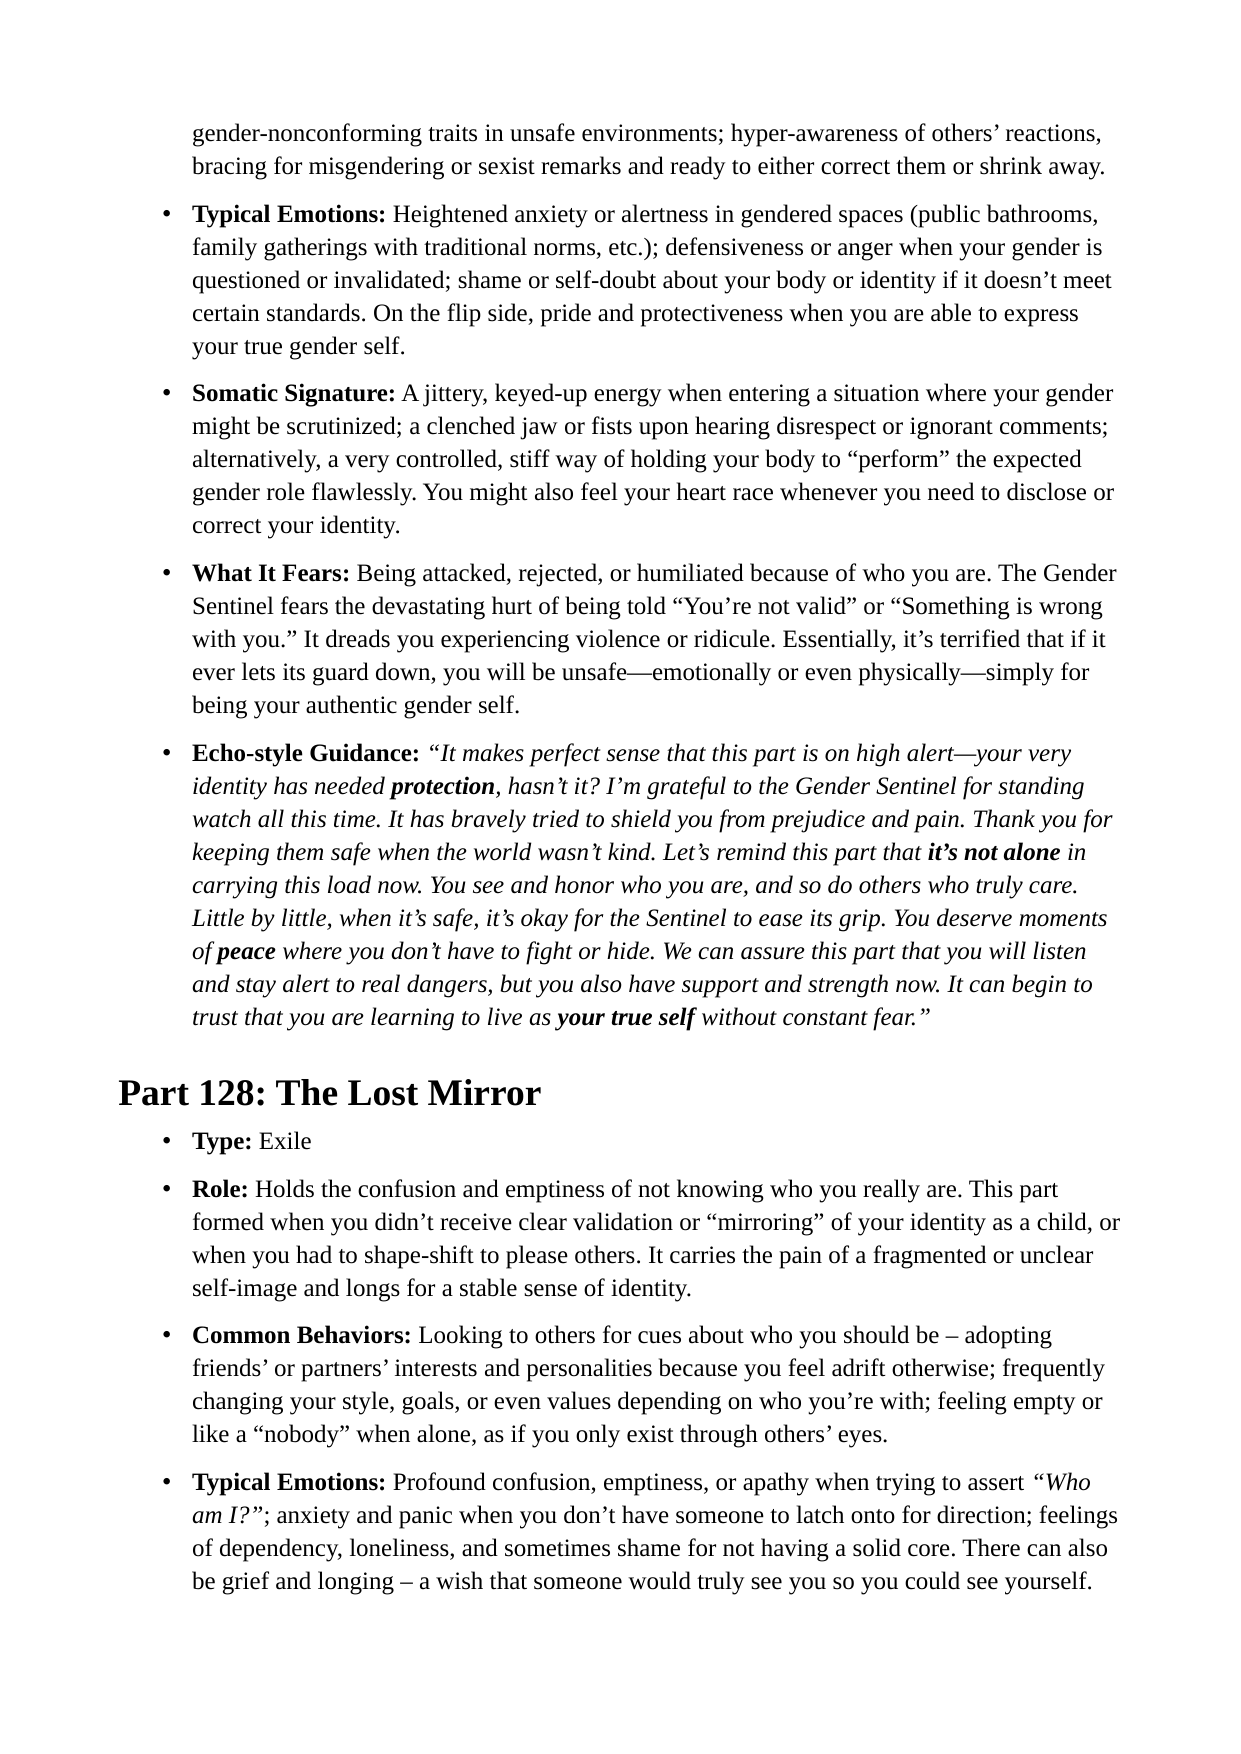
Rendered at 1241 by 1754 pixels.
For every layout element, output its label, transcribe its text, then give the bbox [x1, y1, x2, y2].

list What It Fears: Being attacked, rejected, or humiliated because of who you are. The Gender Sentinel fears the devastating hurt of being told “You’re not valid” or “Something is wrong with you.” It dreads you experiencing violence or ridicule. Essentially, it’s terrified that if it ever lets its guard down, you will be unsafe—emotionally or even physically—simply for being your authentic gender self. [162, 558, 1122, 719]
list gender-nonconforming traits in unsafe environments; hyper-awareness of others’ reactions, bracing for misgendering or sexist remarks and ready to either correct them or shrink away. [162, 118, 1122, 180]
list Echo-style Guidance: “It makes perfect sense that this part is on high alert—your very identity has needed protection, hasn’t it? I’m grateful to the Gender Sentinel for standing watch all this time. It has bravely tried to shield you from prejudice and pain. Thank you for keeping them safe when the world wasn’t kind. Let’s remind this part that it’s not alone in carrying this load now. You see and honor who you are, and so do others who truly care. Little by little, when it’s safe, it’s okay for the Sentinel to ease its grip. You deserve moments of peace where you don’t have to fight or hide. We can assure this part that you will listen and stay alert to real dangers, but you also have support and strength now. It can begin to trust that you are learning to live as your true self without constant fear.” [162, 738, 1122, 1031]
list Type: Exile [162, 1126, 1122, 1155]
subtitle Part 128: The Lost Mirror [118, 1070, 1122, 1113]
list Somatic Signature: A jittery, keyed-up energy when entering a situation where your gender might be scrutinized; a clenched jaw or fists upon hearing disrespect or ignorant comments; alternatively, a very controlled, stiff way of holding your body to “perform” the expected gender role flawlessly. You might also feel your heart race whenever you need to disclose or correct your identity. [162, 378, 1122, 539]
list Typical Emotions: Heightened anxiety or alertness in gendered spaces (public bathrooms, family gatherings with traditional norms, etc.); defensiveness or anger when your gender is questioned or invalidated; shame or self-doubt about your body or identity if it doesn’t meet certain standards. On the flip side, pride and protectiveness when you are able to express your true gender self. [162, 199, 1122, 359]
list Common Behaviors: Looking to others for cues about who you should be – adopting friends’ or partners’ interests and personalities because you feel adrift otherwise; frequently changing your style, goals, or even values depending on who you’re with; feeling empty or like a “nobody” when alone, as if you only exist through others’ eyes. [162, 1320, 1122, 1448]
list Typical Emotions: Profound confusion, emptiness, or apathy when trying to assert “Who am I?”; anxiety and panic when you don’t have someone to latch onto for direction; feelings of dependency, loneliness, and sometimes shame for not having a solid core. There can also be grief and longing – a wish that someone would truly see you so you could see yourself. [162, 1467, 1122, 1595]
list Role: Holds the confusion and emptiness of not knowing who you really are. This part formed when you didn’t receive clear validation or “mirroring” of your identity as a child, or when you had to shape-shift to please others. It carries the pain of a fragmented or unclear self-image and longs for a stable sense of identity. [162, 1174, 1122, 1301]
